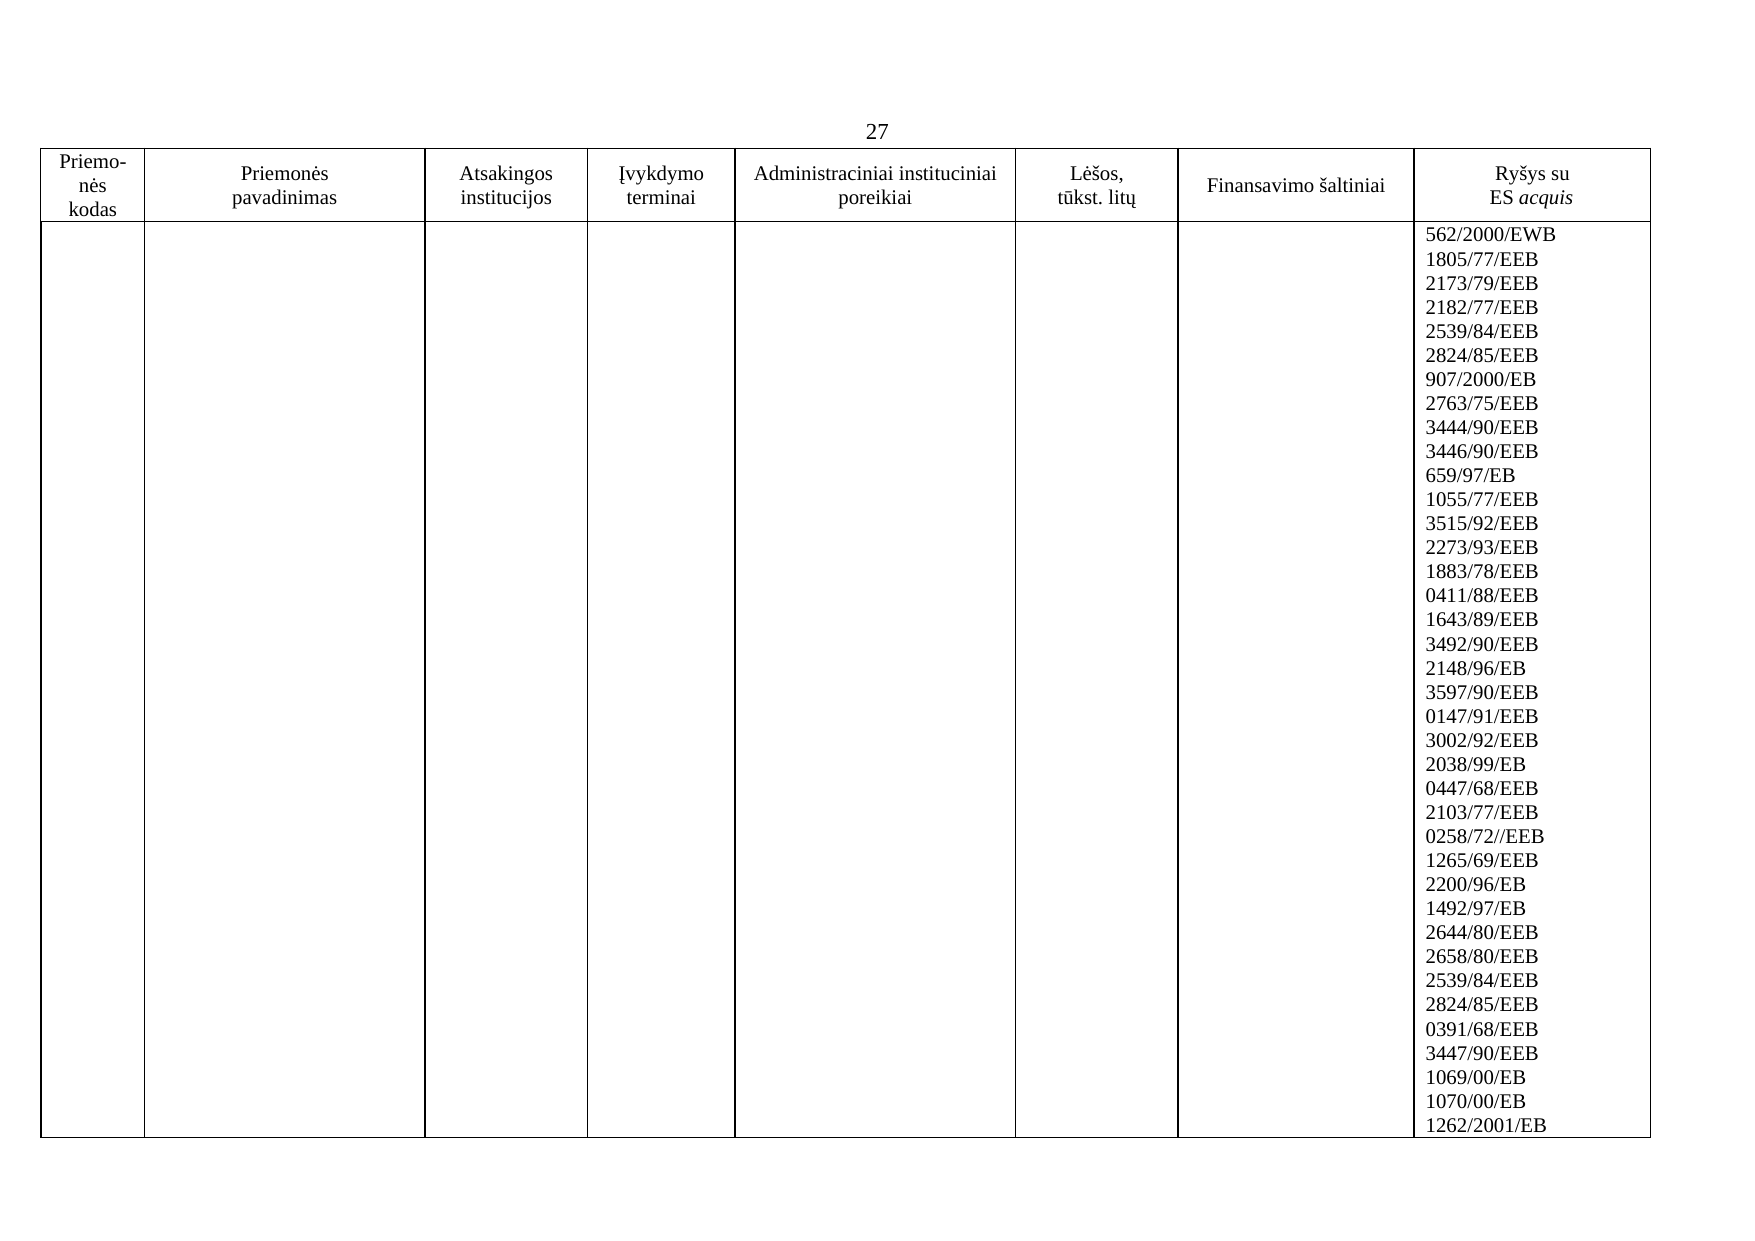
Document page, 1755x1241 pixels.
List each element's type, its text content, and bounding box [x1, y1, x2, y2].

table_cell [588, 222, 734, 1137]
table_header Lėšos, tūkst. litų [1016, 149, 1177, 221]
table_cell [736, 222, 1015, 1137]
table_cell 562/2000/EWB 1805/77/EEB 2173/79/EEB 2182/77/EEB 2539/84/EEB 2824/85/EEB 907/2000/EB 2763/75/EEB 3444/90/EEB 3446/90/EEB 659/97/EB 1055/77/EEB 3515/92/EEB 2273/93/EEB 1883/78/EEB 0411/88/EEB 1643/89/EEB 3492/90/EEB 2148/96/EB 3597/90/EEB 0147/91/EEB 3002/92/EEB 2038/99/EB 0447/68/EEB 2103/77/EEB 0258/72//EEB 1265/69/EEB 2200/96/EB 1492/97/EB 2644/80/EEB 2658/80/EEB 2539/84/EEB 2824/85/EEB 0391/68/EEB 3447/90/EEB 1069/00/EB 1070/00/EB 1262/2001/EB [1415, 222, 1650, 1137]
table_header Įvykdymo terminai [588, 149, 734, 221]
table_cell [42, 222, 144, 1137]
table_cell [1179, 222, 1413, 1137]
table_header Finansavimo šaltiniai [1179, 149, 1413, 221]
table_cell [145, 222, 424, 1137]
table_header Ryšys su ES acquis [1415, 149, 1650, 221]
table_header Administraciniai instituciniai poreikiai [736, 149, 1015, 221]
table_cell [1016, 222, 1177, 1137]
table_header Priemo-nės kodas [41, 149, 144, 221]
table_header Atsakingos institucijos [426, 149, 587, 221]
table_header Priemonės pavadinimas [145, 149, 424, 221]
table_cell [426, 222, 587, 1137]
